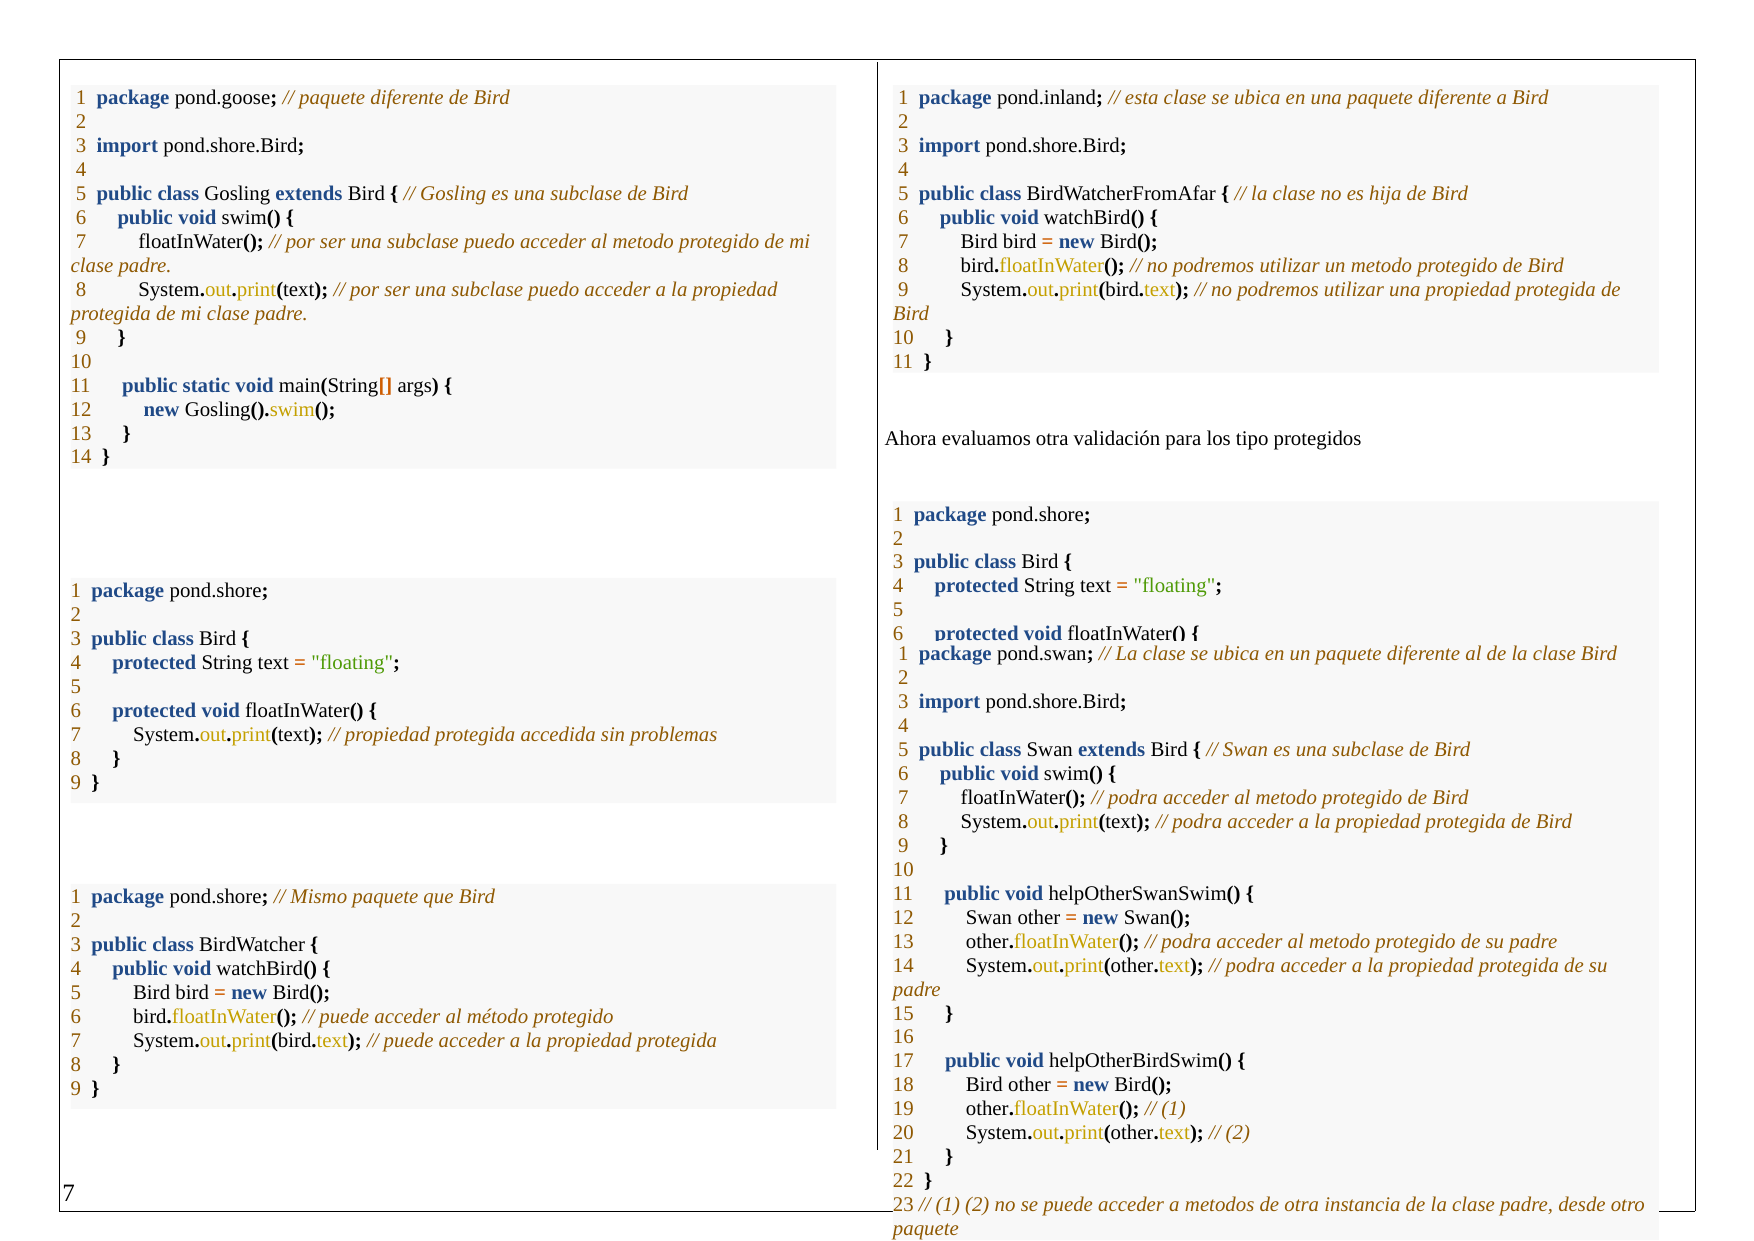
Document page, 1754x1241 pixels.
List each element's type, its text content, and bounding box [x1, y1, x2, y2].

text Ahora evaluamos otra validación para los tipo protegidos [884, 426, 1692, 450]
